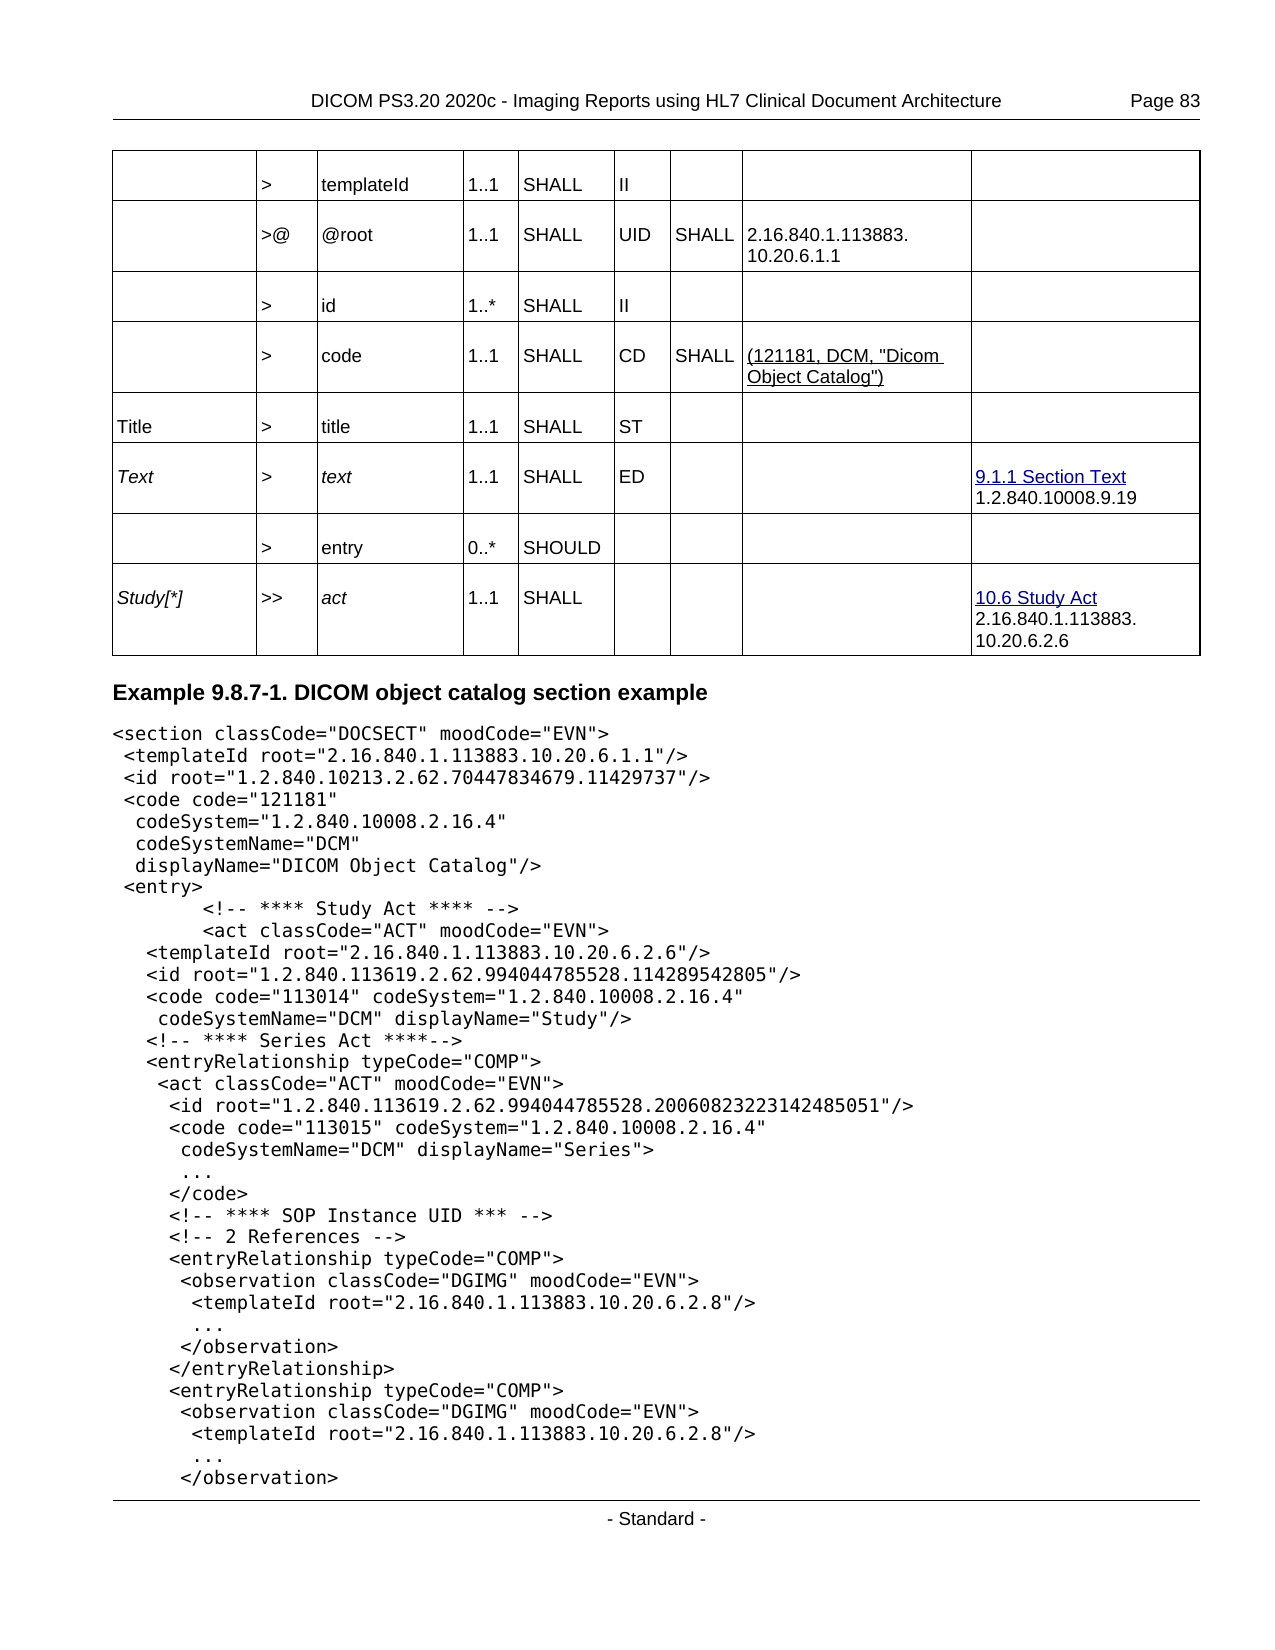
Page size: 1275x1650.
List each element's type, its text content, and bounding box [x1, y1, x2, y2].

table_cell > [257, 272, 317, 321]
table_cell [671, 564, 742, 655]
table_cell (121181, DCM, "Dicom Object Catalog") [743, 322, 971, 392]
table_cell ST [615, 393, 670, 442]
table_cell [671, 514, 742, 562]
table_cell title [318, 393, 463, 442]
table_cell text [318, 443, 463, 513]
table_cell entry [318, 514, 463, 562]
table_cell [743, 443, 971, 513]
table_cell [113, 272, 256, 321]
table_cell [743, 564, 971, 655]
table_cell >> [257, 564, 317, 655]
table_cell 0..* [464, 514, 518, 562]
table_cell [972, 322, 1199, 392]
text <section classCode="DOCSECT" moodCode="EVN"> <templateId root="2.16.840.1.113883.10.20.6.1.1"/> <id root="1.2.840.10213.2.62.70447834679.11429737"/> <code code="121181" codeSystem="1.2.840.10008.2.16.4" codeSystemName="DCM" displayName="DICOM Object Catalog"/> <entry> <!-- **** Study Act **** --> <act classCode="ACT" moodCode="EVN"> <templateId root="2.16.840.1.113883.10.20.6.2.6"/> <id root="1.2.840.113619.2.62.994044785528.114289542805"/> <code code="113014" codeSystem="1.2.840.10008.2.16.4" codeSystemName="DCM" displayName="Study"/> <!-- **** Series Act ****--> <entryRelationship typeCode="COMP"> <act classCode="ACT" moodCode="EVN"> <id root="1.2.840.113619.2.62.994044785528.20060823223142485051"/> <code code="113015" codeSystem="1.2.840.10008.2.16.4" codeSystemName="DCM" displayName="Series"> ... </code> <!-- **** SOP Instance UID *** --> <!-- 2 References --> <entryRelationship typeCode="COMP"> <observation classCode="DGIMG" moodCode="EVN"> <templateId root="2.16.840.1.113883.10.20.6.2.8"/> ... </observation> </entryRelationship> <entryRelationship typeCode="COMP"> <observation classCode="DGIMG" moodCode="EVN"> <templateId root="2.16.840.1.113883.10.20.6.2.8"/> ... </observation> [112, 723, 1200, 1489]
table_cell [743, 272, 971, 321]
table_cell [972, 393, 1199, 442]
table_cell [113, 151, 256, 200]
table_cell SHALL [519, 564, 614, 655]
table_cell > [257, 514, 317, 562]
table_cell [671, 393, 742, 442]
table_cell 10.6 Study Act 2.16.840.1.113883.​10.20.6.2.6 [972, 564, 1199, 655]
table_cell SHALL [519, 322, 614, 392]
table_cell SHALL [671, 322, 742, 392]
table_cell @root [318, 201, 463, 271]
table_cell template​Id [318, 151, 463, 200]
text Example 9.8.7-1. DICOM object catalog section example [112, 679, 1200, 705]
table_cell Title [113, 393, 256, 442]
table_cell 1..1 [464, 151, 518, 200]
table_cell Text [113, 443, 256, 513]
table_cell > [257, 443, 317, 513]
table_cell 1..1 [464, 393, 518, 442]
table_cell Study[*] [113, 564, 256, 655]
table_cell [972, 272, 1199, 321]
table_cell >@ [257, 201, 317, 271]
table_cell [743, 393, 971, 442]
table_cell [615, 514, 670, 562]
table_cell SHALL [519, 151, 614, 200]
table_cell CD [615, 322, 670, 392]
table_cell SHALL [519, 393, 614, 442]
table_cell code [318, 322, 463, 392]
table_cell id [318, 272, 463, 321]
table_cell SHOULD [519, 514, 614, 562]
table_cell [671, 272, 742, 321]
table_cell [972, 151, 1199, 200]
table_cell 1..1 [464, 201, 518, 271]
table_cell 1..1 [464, 564, 518, 655]
table_cell [113, 201, 256, 271]
table_cell [972, 514, 1199, 562]
table_cell [972, 201, 1199, 271]
table_cell [615, 564, 670, 655]
table_cell 9.1.1 Section Text 1.2.840.10008.9.19 [972, 443, 1199, 513]
table_cell UID [615, 201, 670, 271]
table_cell SHALL [519, 272, 614, 321]
table_cell 1..1 [464, 322, 518, 392]
table_cell > [257, 151, 317, 200]
table_cell [671, 151, 742, 200]
table_cell 1..* [464, 272, 518, 321]
table_cell [743, 514, 971, 562]
table_cell [671, 443, 742, 513]
table_cell [113, 514, 256, 562]
table_cell II [615, 272, 670, 321]
table_cell [743, 151, 971, 200]
table_cell act [318, 564, 463, 655]
table_cell 2.16.840.1.113883.​10.20.6.1.1 [743, 201, 971, 271]
table_cell > [257, 322, 317, 392]
table_cell [113, 322, 256, 392]
table_cell > [257, 393, 317, 442]
table_cell ED [615, 443, 670, 513]
table_cell SHALL [671, 201, 742, 271]
table_cell 1..1 [464, 443, 518, 513]
table_cell SHALL [519, 201, 614, 271]
table_cell II [615, 151, 670, 200]
table_cell SHALL [519, 443, 614, 513]
